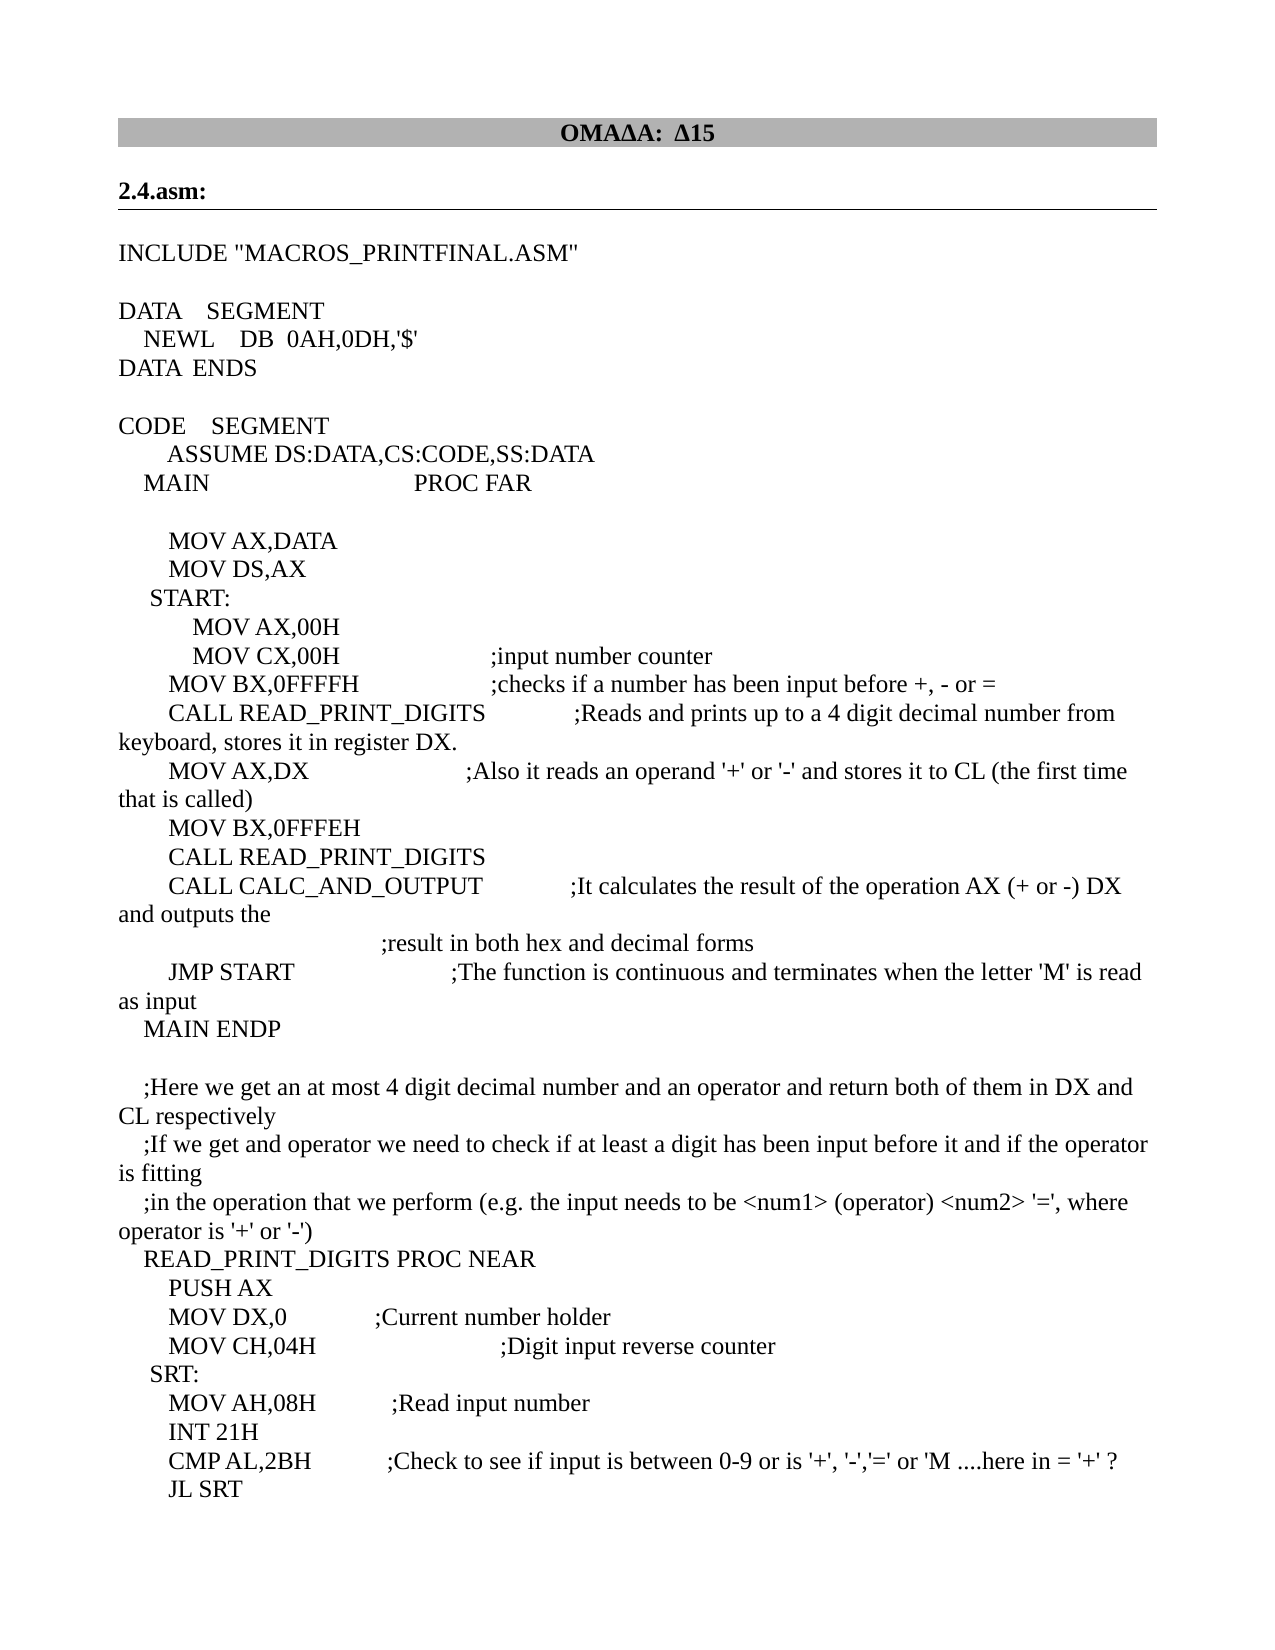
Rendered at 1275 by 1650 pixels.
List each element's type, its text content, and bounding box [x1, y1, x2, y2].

text CODE SEGMENT [118, 411, 1157, 439]
text NEWL DB 0AH,0DH,'$' [118, 324, 1157, 353]
text ;If we get and operator we need to check if at least a digit has been input before it and if the operator is fitting [118, 1129, 1157, 1187]
text CALL READ_PRINT_DIGITS [118, 842, 1157, 871]
text MOV DS,AX [118, 554, 1157, 583]
text ASSUME DS:DATA,CS:CODE,SS:DATA [118, 439, 1157, 468]
text INCLUDE "MACROS_PRINTFINAL.ASM" [118, 238, 1157, 267]
text MOV CX,00H ;input number counter [118, 641, 1157, 669]
text JL SRT [118, 1474, 1157, 1503]
text ;result in both hex and decimal forms [118, 928, 1157, 957]
text JMP START ;The function is continuous and terminates when the letter 'M' is read as input [118, 957, 1157, 1014]
text MOV DX,0 ;Current number holder [118, 1302, 1157, 1331]
text MOV AX,DATA [118, 526, 1157, 554]
text MOV AH,08H ;Read input number [118, 1388, 1157, 1417]
text MOV AX,00H [118, 612, 1157, 641]
text SRT: [118, 1359, 1157, 1388]
text MAIN PROC FAR [118, 468, 1157, 497]
text DATA ENDS [118, 353, 1157, 382]
text MOV BX,0FFFEH [118, 813, 1157, 842]
text MAIN ENDP [118, 1014, 1157, 1043]
text MOV BX,0FFFFH ;checks if a number has been input before +, - or = [118, 669, 1157, 698]
text CALL CALC_AND_OUTPUT ;It calculates the result of the operation AX (+ or -) DX and outputs the [118, 871, 1157, 928]
text MOV CH,04H ;Digit input reverse counter [118, 1331, 1157, 1359]
text PUSH AX [118, 1273, 1157, 1302]
text DATA SEGMENT [118, 296, 1157, 324]
text INT 21H [118, 1417, 1157, 1446]
text READ_PRINT_DIGITS PROC NEAR [118, 1244, 1157, 1273]
text ;Here we get an at most 4 digit decimal number and an operator and return both of them in DX and CL respectively [118, 1072, 1157, 1129]
text MOV AX,DX ;Also it reads an operand '+' or '-' and stores it to CL (the first time that is called) [118, 756, 1157, 813]
text ;in the operation that we perform (e.g. the input needs to be <num1> (operator) <num2> '=', where operator is '+' or '-') [118, 1187, 1157, 1244]
text CALL READ_PRINT_DIGITS ;Reads and prints up to a 4 digit decimal number from keyboard, stores it in register DX. [118, 698, 1157, 756]
text 2.4.asm: [118, 176, 1157, 209]
text CMP AL,2BH ;Check to see if input is between 0-9 or is '+', '-','=' or 'M ....here in = '+' ? [118, 1446, 1157, 1474]
text START: [118, 583, 1157, 612]
